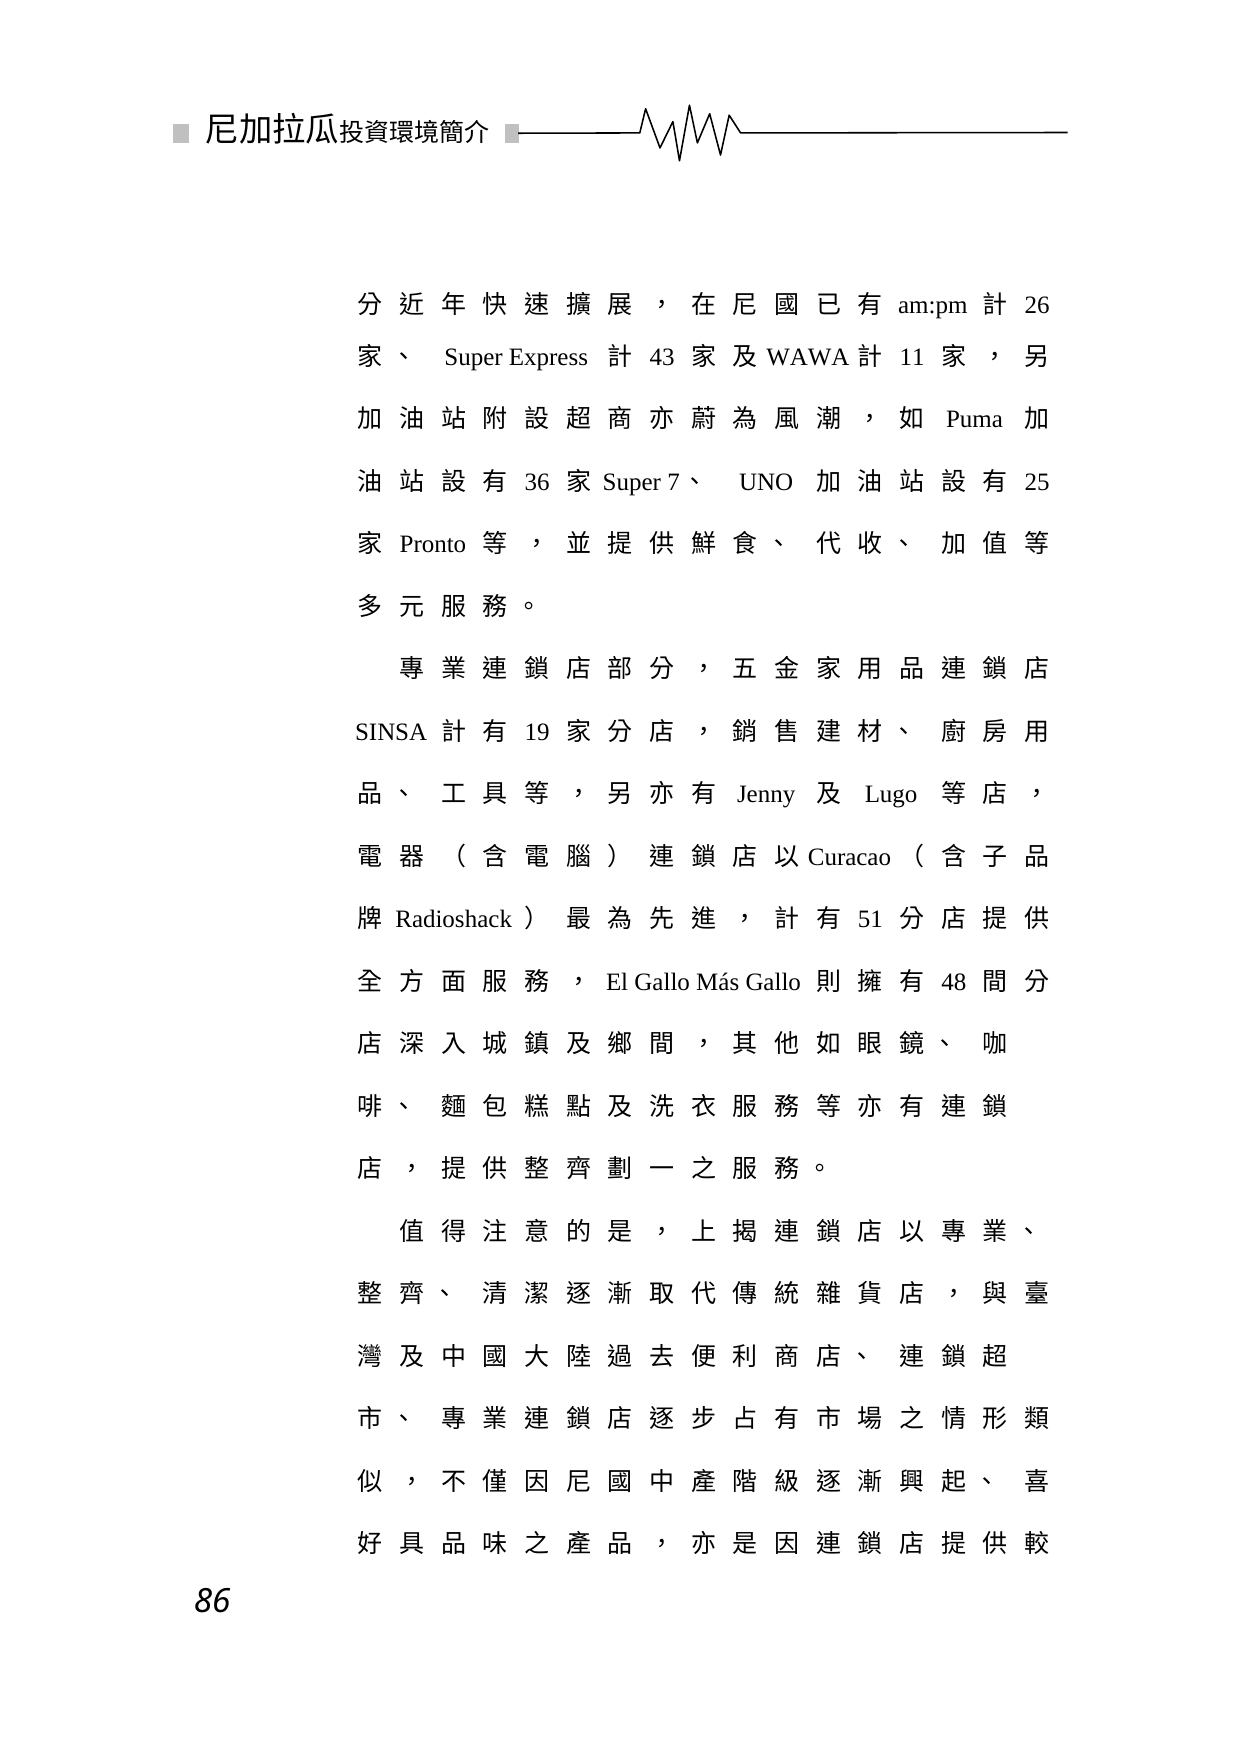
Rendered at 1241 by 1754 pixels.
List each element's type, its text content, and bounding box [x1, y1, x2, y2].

text 專業連鎖店部分，五金家用品連鎖店SINSA計有19家分店，銷售建材、廚房用品、工具等，另亦有Jenny及Lugo等店，電器（含電腦）連鎖店以Curacao（含子品牌Radioshack）最為先進，計有51分店提供全方面服務，El Gallo Más Gallo則擁有48間分店深入城鎮及鄉間，其他如眼鏡、咖啡、麵包糕點及洗衣服務等亦有連鎖店，提供整齊劃一之服務。 [330, 625, 1058, 1188]
text 分近年快速擴展，在尼國已有am:pm計26家、Super Express計43家及WAWA計11家，另加油站附設超商亦蔚為風潮，如Puma加油站設有36家Super 7、UNO加油站設有25家Pronto等，並提供鮮食、代收、加值等多元服務。 [330, 250, 1058, 625]
text 值得注意的是，上揭連鎖店以專業、整齊、清潔逐漸取代傳統雜貨店，與臺灣及中國大陸過去便利商店、連鎖超市、專業連鎖店逐步占有市場之情形類似，不僅因尼國中產階級逐漸興起、喜好具品味之產品，亦是因連鎖店提供較 [330, 1188, 1058, 1563]
